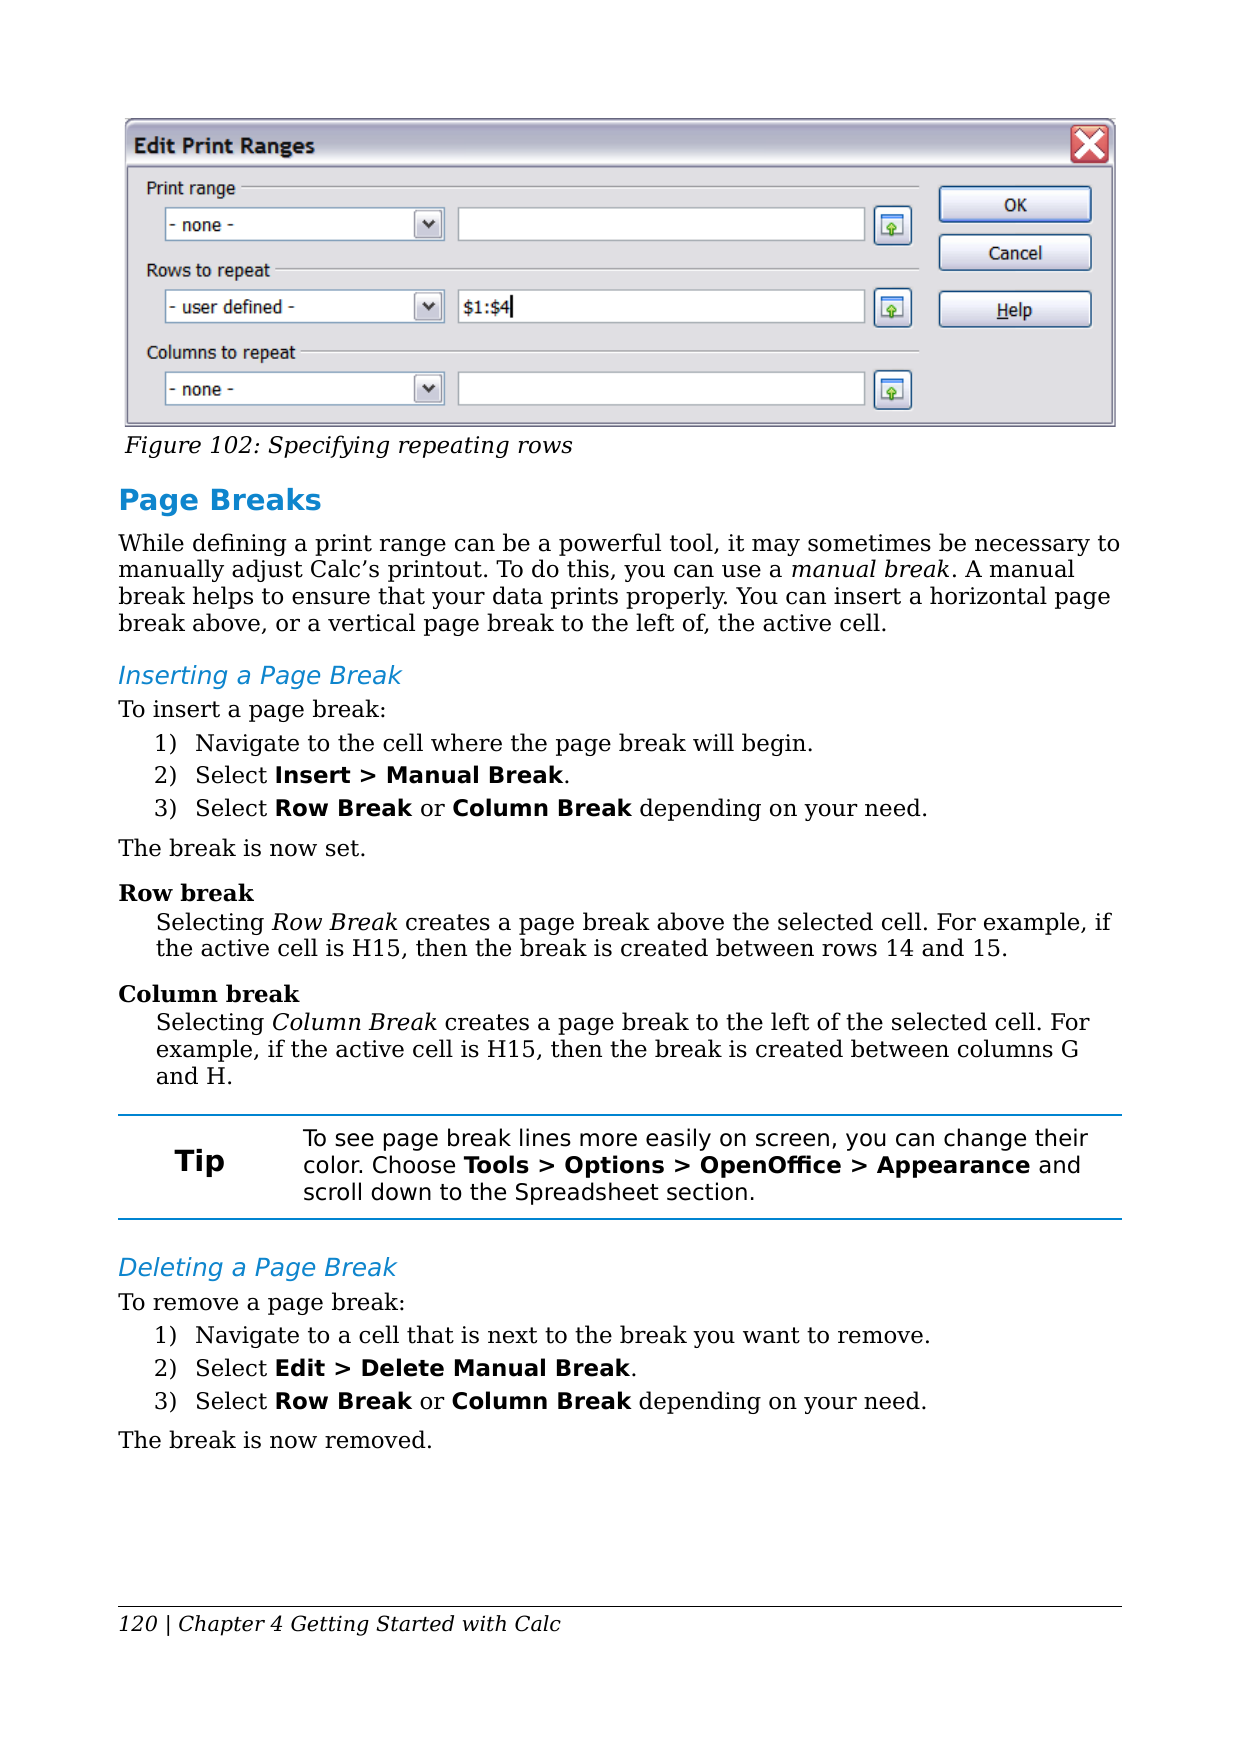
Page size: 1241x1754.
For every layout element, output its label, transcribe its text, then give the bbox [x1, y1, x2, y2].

list To remove a page break: [118, 1289, 1122, 1316]
text Row break [118, 880, 1122, 907]
subtitle Inserting a Page Break [118, 661, 1122, 690]
text While defining a print range can be a powerful tool, it may sometimes be necessary to manually adjust Calc’s printout. To do this, you can use a manual break. A manual break helps to ensure that your data prints properly. You can insert a horizontal page break above, or a vertical page break to the left of, the active cell. [118, 530, 1122, 637]
picture [124, 118, 1116, 427]
text The break is now set. [118, 835, 1122, 861]
list Navigate to a cell that is next to the break you want to remove. [177, 1322, 1122, 1349]
list Select Edit > Delete Manual Break. [177, 1355, 1122, 1382]
subtitle Deleting a Page Break [118, 1253, 1122, 1283]
list To insert a page break: [118, 697, 1122, 723]
list Select Row Break or Column Break depending on your need. [177, 1388, 1122, 1415]
text The break is now removed. [118, 1427, 1122, 1454]
table_header Tip [118, 1116, 281, 1218]
text Selecting Row Break creates a page break above the selected cell. For example, if the active cell is H15, then the break is created between rows 14 and 15. [156, 907, 1122, 962]
list Select Insert > Manual Break. [177, 763, 1122, 789]
table_header To see page break lines more easily on screen, you can change their color. Choose Tools > Options > OpenOffice > Appearance and scroll down to the Spreadsheet section. [281, 1116, 1122, 1218]
text Figure 41: Specifying repeating rows [125, 433, 1116, 459]
list Navigate to the cell where the page break will begin. [177, 730, 1122, 756]
list Select Row Break or Column Break depending on your need. [177, 796, 1122, 822]
text Column break [118, 981, 1122, 1007]
text Selecting Column Break creates a page break to the left of the selected cell. For example, if the active cell is H15, then the break is created between columns G and H. [156, 1007, 1122, 1089]
subtitle Page Breaks [118, 484, 1122, 518]
